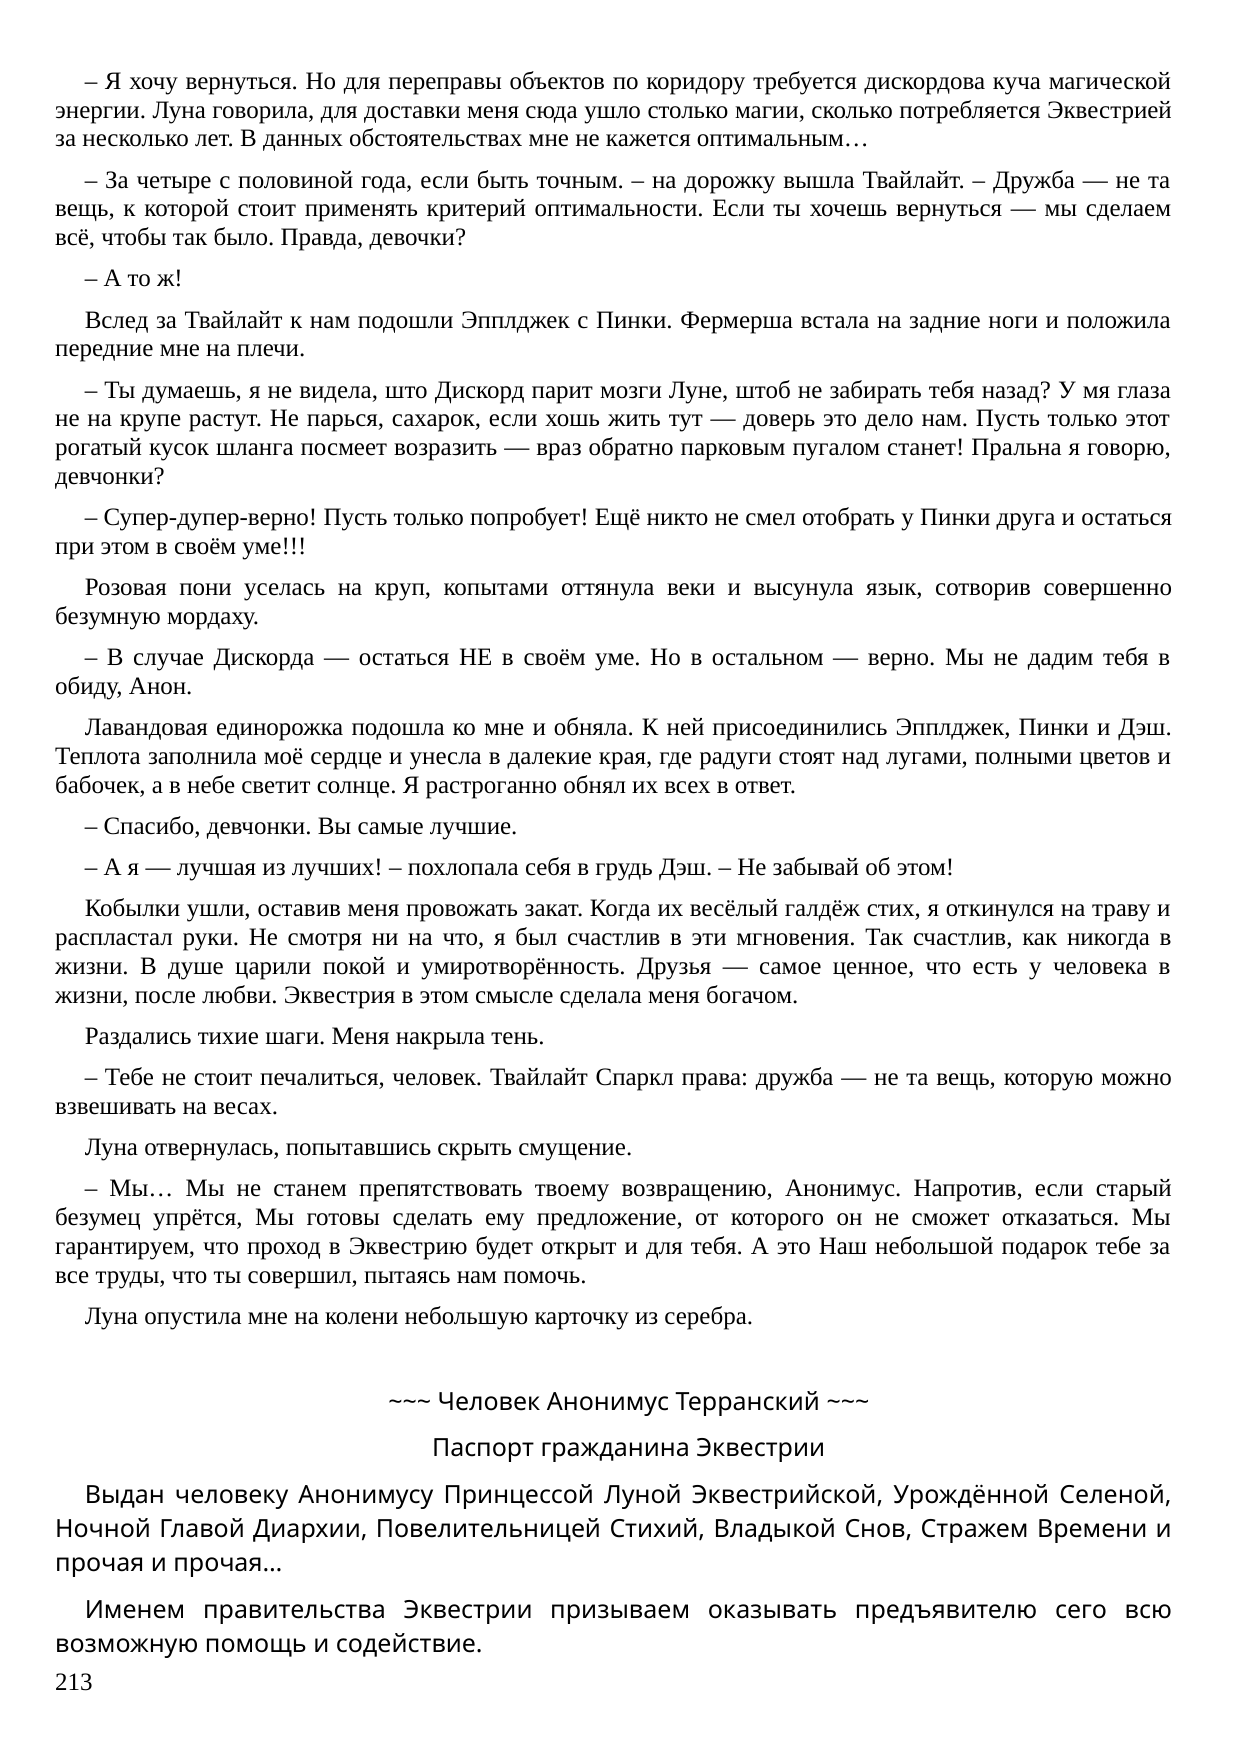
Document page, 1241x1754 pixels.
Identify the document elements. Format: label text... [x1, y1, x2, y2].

text Кобылки ушли, оставив меня провожать закат. Когда их весёлый галдёж стих, я откинулся на траву и распластал руки. Не смотря ни на что, я был счастлив в эти мгновения. Так счастлив, как никогда в жизни. В душе царили покой и умиротворённость. Друзья — самое ценное, что есть у человека в жизни, после любви. Эквестрия в этом смысле сделала меня богачом. [55, 893, 1173, 1008]
text Выдан человеку Анонимусу Принцессой Луной Эквестрийской, Урождённой Селеной, Ночной Главой Диархии, Повелительницей Стихий, Владыкой Снов, Стражем Времени и прочая и прочая… [55, 1477, 1173, 1579]
text – Мы… Мы не станем препятствовать твоему возвращению, Анонимус. Напротив, если старый безумец упрётся, Мы готовы сделать ему предложение, от которого он не сможет отказаться. Мы гарантируем, что проход в Эквестрию будет открыт и для тебя. А это Наш небольшой подарок тебе за все труды, что ты совершил, пытаясь нам помочь. [55, 1173, 1173, 1288]
text – Супер-дупер-верно! Пусть только попробует! Ещё никто не смел отобрать у Пинки друга и остаться при этом в своём уме!!! [55, 502, 1173, 560]
text – Ты думаешь, я не видела, што Дискорд парит мозги Луне, штоб не забирать тебя назад? У мя глаза не на крупе растут. Не парься, сахарок, если хошь жить тут — доверь это дело нам. Пусть только этот рогатый кусок шланга посмеет возразить — враз обратно парковым пугалом станет! Пральна я говорю, девчонки? [55, 375, 1173, 490]
text Вслед за Твайлайт к нам подошли Эпплджек с Пинки. Фермерша встала на задние ноги и положила передние мне на плечи. [55, 305, 1173, 362]
text – А то ж! [55, 263, 1173, 292]
text ~~~ Человек Анонимус Терранский ~~~ [55, 1383, 1173, 1418]
text – В случае Дискорда — остаться НЕ в своём уме. Но в остальном — верно. Мы не дадим тебя в обиду, Анон. [55, 642, 1173, 700]
text Луна опустила мне на колени небольшую карточку из серебра. [55, 1301, 1173, 1330]
text – За четыре с половиной года, если быть точным. – на дорожку вышла Твайлайт. – Дружба — не та вещь, к которой стоит применять критерий оптимальности. Если ты хочешь вернуться — мы сделаем всё, чтобы так было. Правда, девочки? [55, 165, 1173, 251]
text – Я хочу вернуться. Но для переправы объектов по коридору требуется дискордова куча магической энергии. Луна говорила, для доставки меня сюда ушло столько магии, сколько потребляется Эквестрией за несколько лет. В данных обстоятельствах мне не кажется оптимальным… [55, 66, 1173, 152]
text Именем правительства Эквестрии призываем оказывать предъявителю сего всю возможную помощь и содействие. [55, 1591, 1173, 1659]
text – А я — лучшая из лучших! – похлопала себя в грудь Дэш. – Не забывай об этом! [55, 852, 1173, 881]
text Паспорт гражданина Эквестрии [55, 1430, 1173, 1464]
text Раздались тихие шаги. Меня накрыла тень. [55, 1021, 1173, 1050]
text Луна отвернулась, попытавшись скрыть смущение. [55, 1132, 1173, 1161]
text – Тебе не стоит печалиться, человек. Твайлайт Спаркл права: дружба — не та вещь, которую можно взвешивать на весах. [55, 1062, 1173, 1120]
text – Спасибо, девчонки. Вы самые лучшие. [55, 811, 1173, 840]
text Розовая пони уселась на круп, копытами оттянула веки и высунула язык, сотворив совершенно безумную мордаху. [55, 572, 1173, 630]
text Лавандовая единорожка подошла ко мне и обняла. К ней присоединились Эпплджек, Пинки и Дэш. Теплота заполнила моё сердце и унесла в далекие края, где радуги стоят над лугами, полными цветов и бабочек, а в небе светит солнце. Я растроганно обнял их всех в ответ. [55, 712, 1173, 798]
